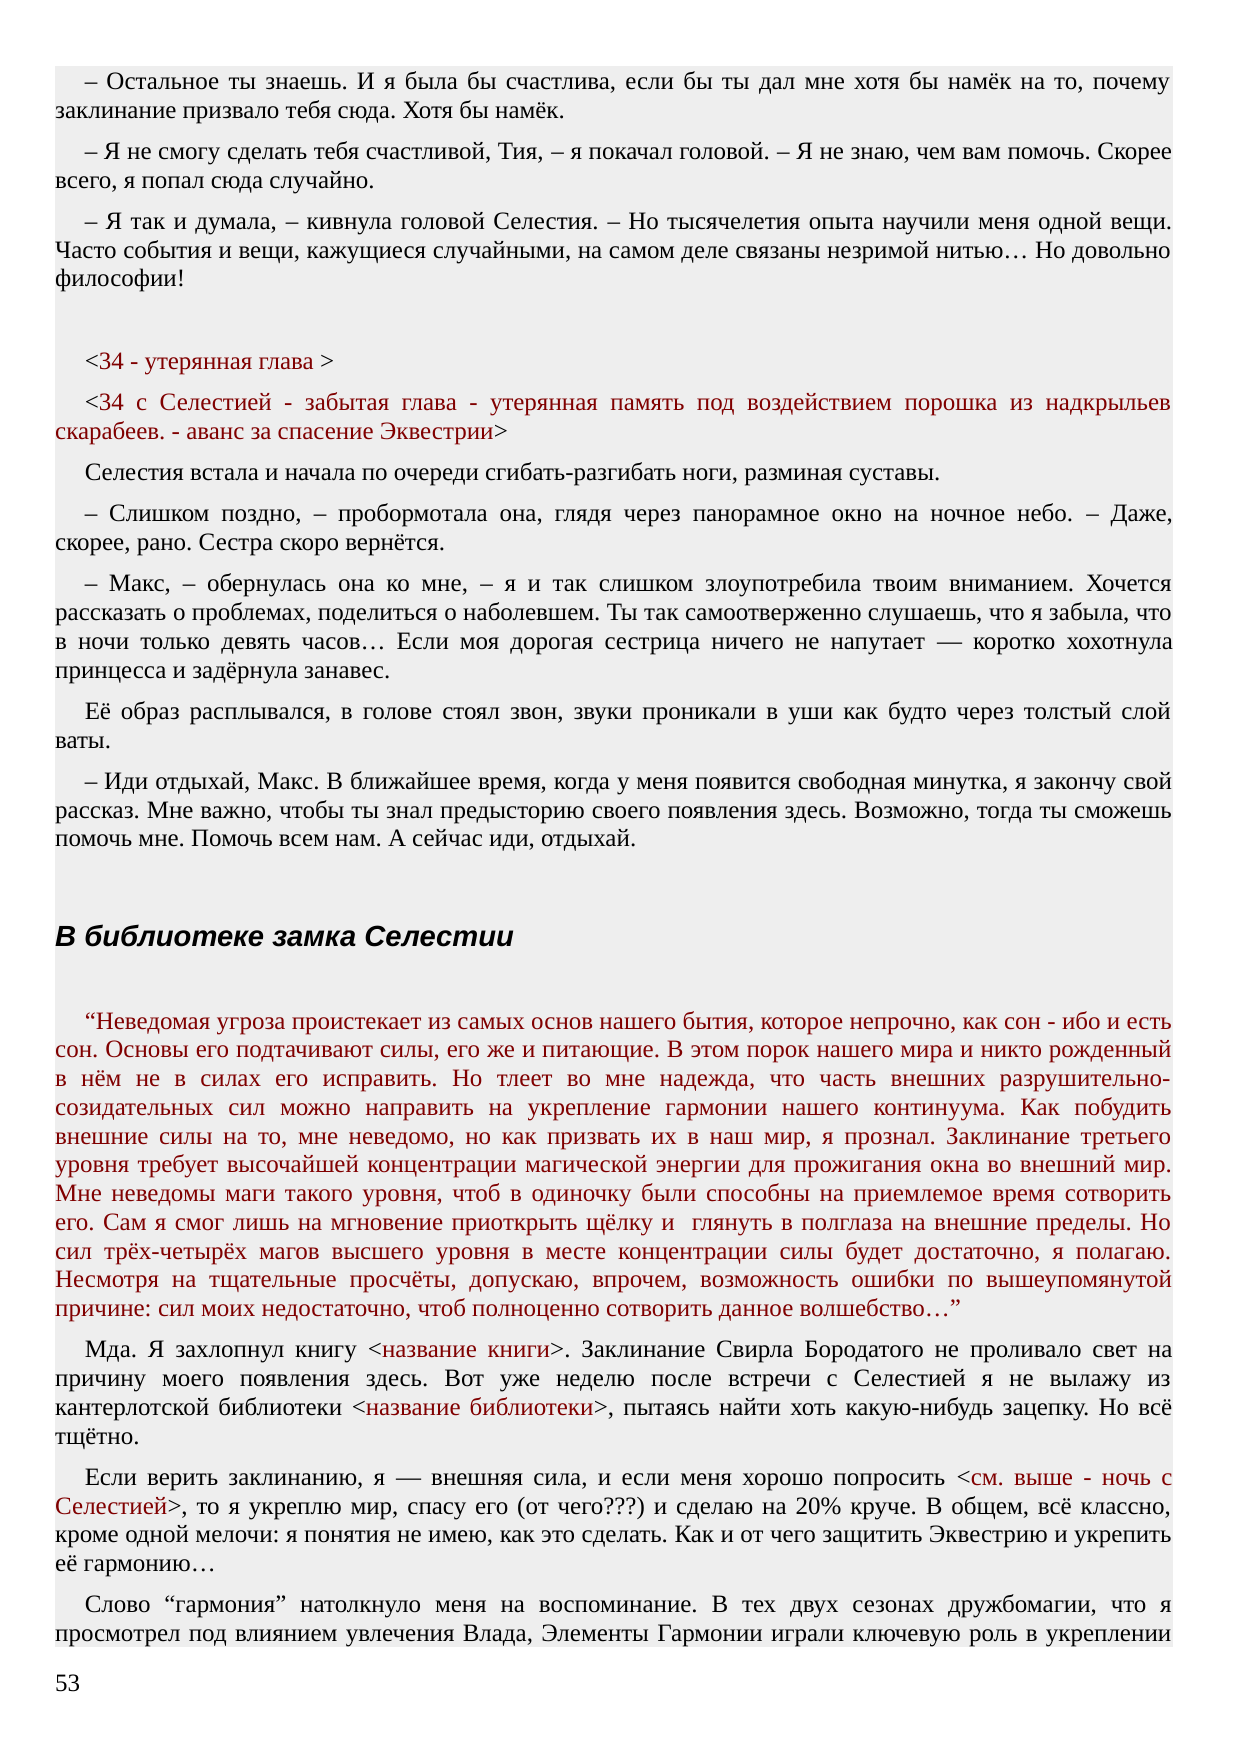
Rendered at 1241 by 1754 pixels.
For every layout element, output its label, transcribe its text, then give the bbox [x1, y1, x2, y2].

text Мда. Я захлопнул книгу <название книги>. Заклинание Свирла Бородатого не проливало свет на причину моего появления здесь. Вот уже неделю после встречи с Селестией я не вылажу из кантерлотской библиотеки <название библиотеки>, пытаясь найти хоть какую-нибудь зацепку. Но всё тщётно. [55, 1334, 1173, 1449]
text “Неведомая угроза проистекает из самых основ нашего бытия, которое непрочно, как сон - ибо и есть сон. Основы его подтачивают силы, его же и питающие. В этом порок нашего мира и никто рожденный в нём не в силах его исправить. Но тлеет во мне надежда, что часть внешних разрушительно-созидательных сил можно направить на укрепление гармонии нашего континуума. Как побудить внешние силы на то, мне неведомо, но как призвать их в наш мир, я прознал. Заклинание третьего уровня требует высочайшей концентрации магической энергии для прожигания окна во внешний мир. Мне неведомы маги такого уровня, чтоб в одиночку были способны на приемлемое время сотворить его. Сам я смог лишь на мгновение приоткрыть щёлку и глянуть в полглаза на внешние пределы. Но сил трёх-четырёх магов высшего уровня в месте концентрации силы будет достаточно, я полагаю. Несмотря на тщательные просчёты, допускаю, впрочем, возможность ошибки по вышеупомянутой причине: сил моих недостаточно, чтоб полноценно сотворить данное волшебство…” [55, 1006, 1173, 1322]
text – Иди отдыхай, Макс. В ближайшее время, когда у меня появится свободная минутка, я закончу свой рассказ. Мне важно, чтобы ты знал предысторию своего появления здесь. Возможно, тогда ты сможешь помочь мне. Помочь всем нам. А сейчас иди, отдыхай. [55, 766, 1173, 852]
text – Я не смогу сделать тебя счастливой, Тия, – я покачал головой. – Я не знаю, чем вам помочь. Скорее всего, я попал сюда случайно. [55, 136, 1173, 193]
subtitle В библиотеке замка Селестии [55, 918, 1173, 952]
text <34 с Селестией - забытая глава - утерянная память под воздействием порошка из надкрыльев скарабеев. - аванс за спасение Эквестрии> [55, 387, 1173, 445]
text – Макс, – обернулась она ко мне, – я и так слишком злоупотребила твоим вниманием. Хочется рассказать о проблемах, поделиться о наболевшем. Ты так самоотверженно слушаешь, что я забыла, что в ночи только девять часов… Если моя дорогая сестрица ничего не напутает — коротко хохотнула принцесса и задёрнула занавес. [55, 568, 1173, 683]
text Если верить заклинанию, я — внешняя сила, и если меня хорошо попросить <см. выше - ночь с Селестией>, то я укреплю мир, спасу его (от чего???) и сделаю на 20% круче. В общем, всё классно, кроме одной мелочи: я понятия не имею, как это сделать. Как и от чего защитить Эквестрию и укрепить её гармонию… [55, 1462, 1173, 1577]
text Её образ расплывался, в голове стоял звон, звуки проникали в уши как будто через толстый слой ваты. [55, 696, 1173, 753]
text Слово “гармония” натолкнуло меня на воспоминание. В тех двух сезонах дружбомагии, что я просмотрел под влиянием увлечения Влада, Элементы Гармонии играли ключевую роль в укреплении [55, 1589, 1173, 1647]
text – Я так и думала, – кивнула головой Селестия. – Но тысячелетия опыта научили меня одной вещи. Часто события и вещи, кажущиеся случайными, на самом деле связаны незримой нитью… Но довольно философии! [55, 206, 1173, 292]
text <34 - утерянная глава > [55, 346, 1173, 375]
text – Слишком поздно, – пробормотала она, глядя через панорамное окно на ночное небо. – Даже, скорее, рано. Сестра скоро вернётся. [55, 498, 1173, 556]
text – Остальное ты знаешь. И я была бы счастлива, если бы ты дал мне хотя бы намёк на то, почему заклинание призвало тебя сюда. Хотя бы намёк. [55, 66, 1173, 123]
text Селестия встала и начала по очереди сгибать-разгибать ноги, разминая суставы. [55, 457, 1173, 486]
